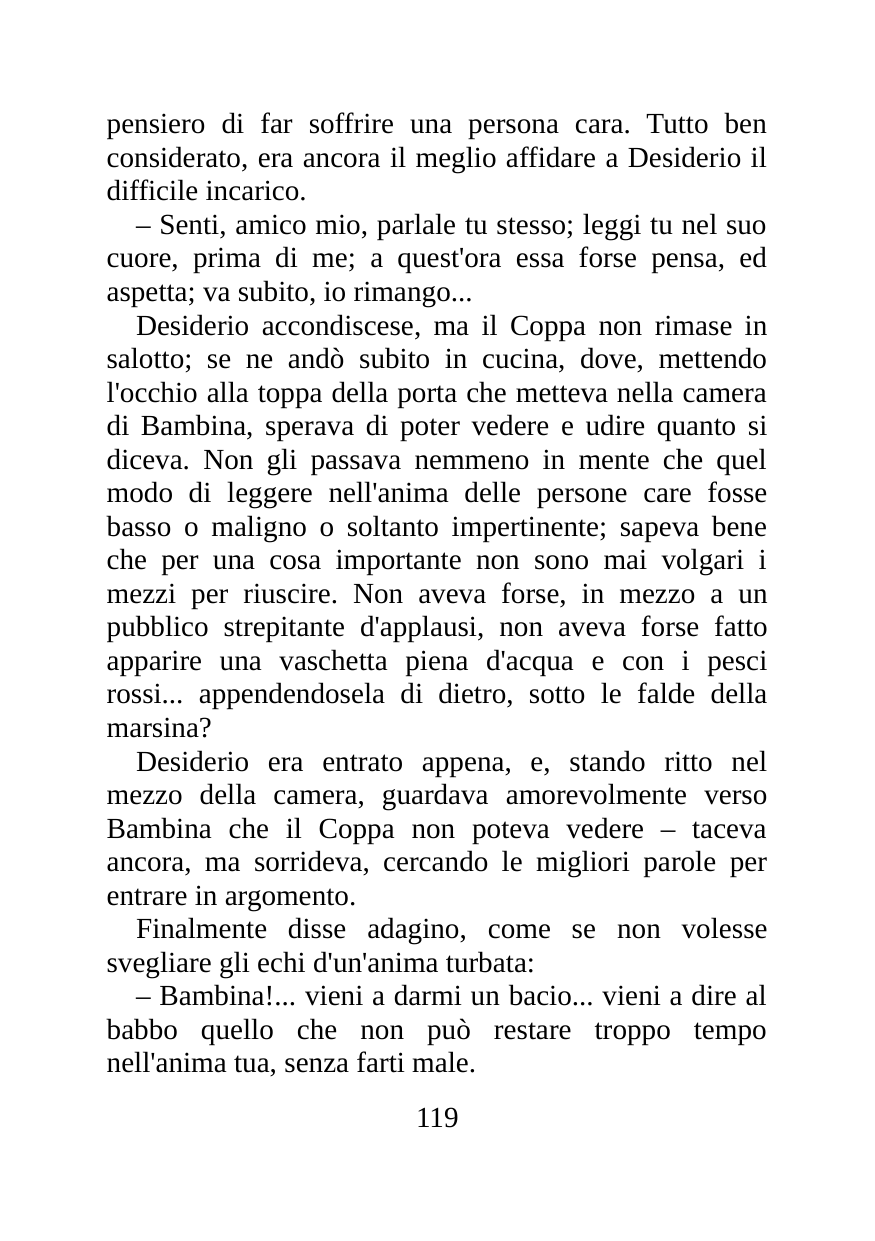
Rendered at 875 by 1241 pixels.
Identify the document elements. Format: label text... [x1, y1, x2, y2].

text ‒ Senti, amico mio, parlale tu stesso; leggi tu nel suo cuore, prima di me; a quest'ora essa forse pensa, ed aspetta; va subito, io rimango... [106, 207, 768, 308]
text ‒ Bambina!... vieni a darmi un bacio... vieni a dire al babbo quello che non può restare troppo tempo nell'anima tua, senza farti male. [106, 978, 768, 1079]
text Desiderio era entrato appena, e, stando ritto nel mezzo della camera, guardava amorevolmente verso Bambina che il Coppa non poteva vedere ‒ taceva ancora, ma sorrideva, cercando le migliori parole per entrare in argomento. [106, 744, 768, 911]
text pensiero di far soffrire una persona cara. Tutto ben considerato, era ancora il meglio affidare a Desiderio il difficile incarico. [106, 106, 768, 207]
text Finalmente disse adagino, come se non volesse svegliare gli echi d'un'anima turbata: [106, 911, 768, 978]
text Desiderio accondiscese, ma il Coppa non rimase in salotto; se ne andò subito in cucina, dove, mettendo l'occhio alla toppa della porta che metteva nella camera di Bambina, sperava di poter vedere e udire quanto si diceva. Non gli passava nemmeno in mente che quel modo di leggere nell'anima delle persone care fosse basso o maligno o soltanto impertinente; sapeva bene che per una cosa importante non sono mai volgari i mezzi per riuscire. Non aveva forse, in mezzo a un pubblico strepitante d'applausi, non aveva forse fatto apparire una vaschetta piena d'acqua e con i pesci rossi... appendendosela di dietro, sotto le falde della marsina? [106, 308, 768, 744]
